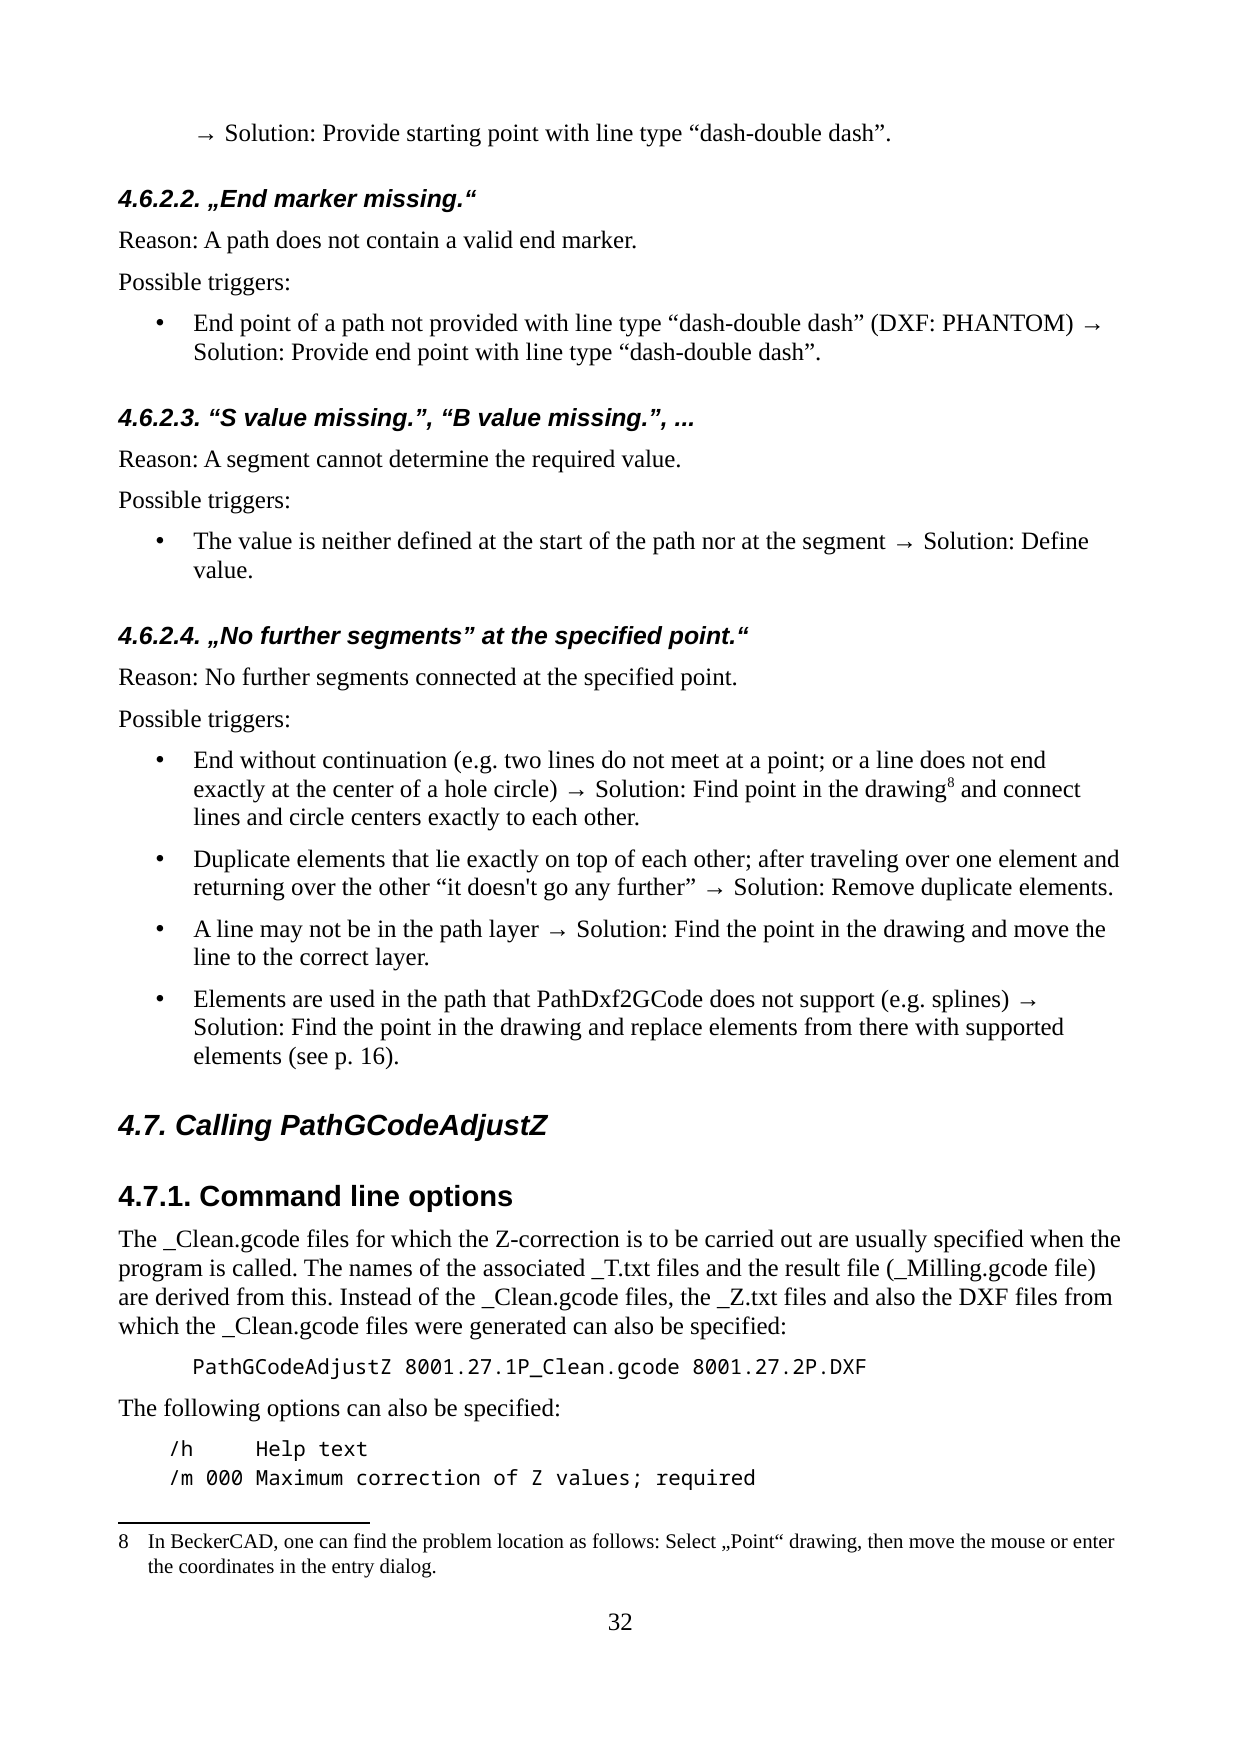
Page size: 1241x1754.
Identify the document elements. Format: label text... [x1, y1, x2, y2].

list A line may not be in the path layer → Solution: Find the point in the drawing and move the line to the correct layer. [156, 914, 1122, 971]
text The following options can also be specified: [118, 1393, 1122, 1422]
text PathGCodeAdjustZ 8001.27.1P_Clean.gcode 8001.27.2P.DXF [118, 1352, 1122, 1381]
text Reason: No further segments connected at the specified point. [118, 662, 1122, 691]
list End point of a path not provided with line type “dash-double dash” (DXF: PHANTOM) → Solution: Provide end point with line type “dash-double dash”. [156, 308, 1122, 365]
text The _Clean.gcode files for which the Z-correction is to be carried out are usually specified when the program is called. The names of the associated _T.txt files and the result file (_Milling.gcode file) are derived from this. Instead of the _Clean.gcode files, the _Z.txt files and also the DXF files from which the _Clean.gcode files were generated can also be specified: [118, 1224, 1122, 1339]
subtitle 4.7.1. Command line options [118, 1178, 1122, 1212]
subtitle 4.7. Calling PathGCodeAdjustZ [118, 1107, 1122, 1141]
list → Solution: Provide starting point with line type “dash-double dash”. [156, 118, 1122, 147]
text Possible triggers: [118, 704, 1122, 732]
text Reason: A path does not contain a valid end marker. [118, 225, 1122, 254]
text /h Help text /m 000 Maximum correction of Z values; required [118, 1434, 1122, 1491]
text Possible triggers: [118, 267, 1122, 295]
subtitle 4.6.2.2. „End marker missing.“ [118, 184, 1122, 213]
list In BeckerCAD, one can find the problem location as follows: Select „Point“ drawing, then move the mouse or enter the coordinates in the entry dialog. [118, 1529, 1122, 1578]
list Duplicate elements that lie exactly on top of each other; after traveling over one element and returning over the other “it doesn't go any further” → Solution: Remove duplicate elements. [156, 844, 1122, 901]
text Possible triggers: [118, 485, 1122, 514]
list The value is neither defined at the start of the path nor at the segment → Solution: Define value. [156, 526, 1122, 584]
subtitle 4.6.2.4. „No further segments” at the specified point.“ [118, 621, 1122, 650]
list End without continuation (e.g. two lines do not meet at a point; or a line does not end exactly at the center of a hole circle) → Solution: Find point in the drawing and connect lines and circle centers exactly to each other. [156, 745, 1122, 831]
text Reason: A segment cannot determine the required value. [118, 444, 1122, 473]
list Elements are used in the path that PathDxf2GCode does not support (e.g. splines) → Solution: Find the point in the drawing and replace elements from there with supported elements (see p. 15). [156, 984, 1122, 1070]
subtitle 4.6.2.3. “S value missing.”, “B value missing.”, ... [118, 403, 1122, 431]
